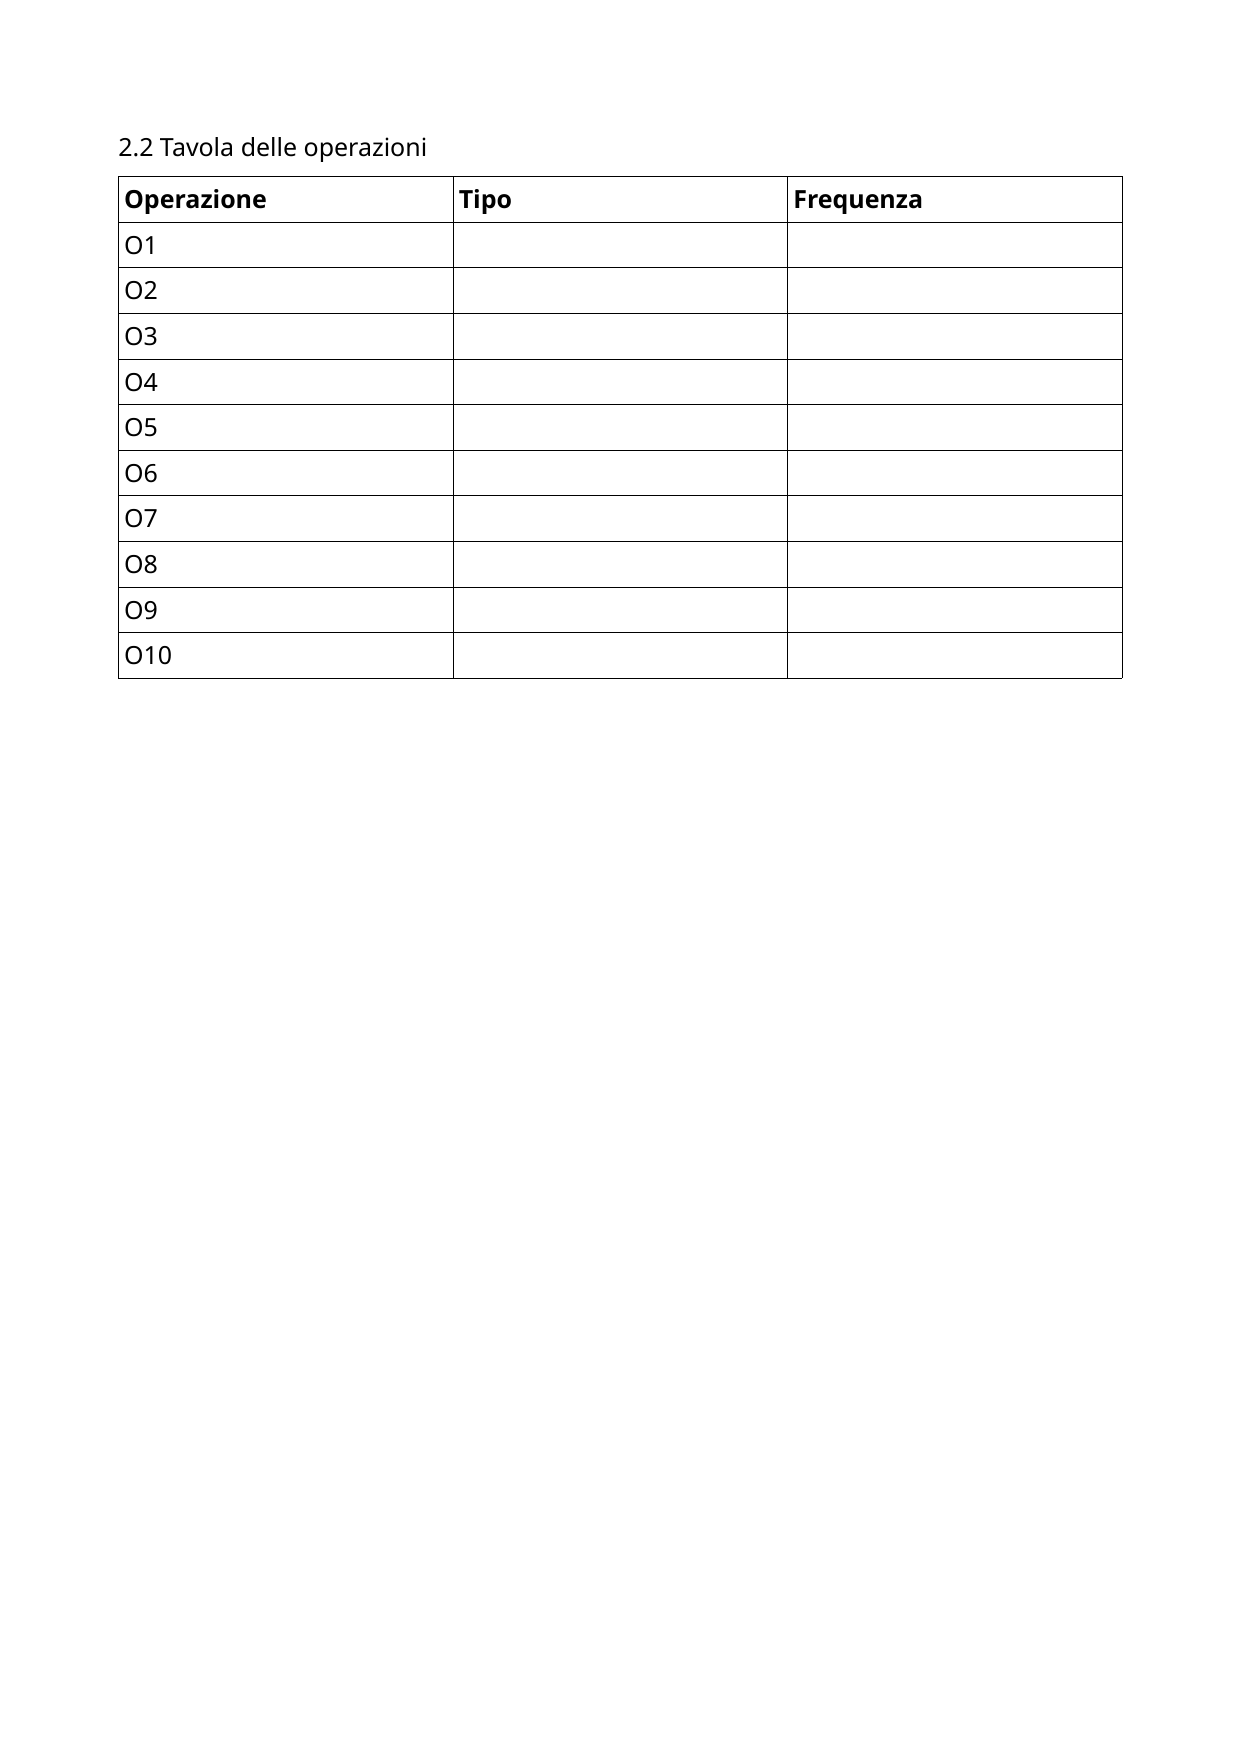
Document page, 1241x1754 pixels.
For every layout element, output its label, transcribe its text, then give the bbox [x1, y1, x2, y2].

table_cell [788, 405, 1122, 450]
table_cell [788, 496, 1122, 541]
table_cell [454, 496, 787, 541]
table_cell O8 [119, 542, 453, 587]
table_cell O2 [119, 268, 453, 313]
table_cell O7 [119, 496, 453, 541]
table_cell [454, 542, 787, 587]
table_header Frequenza [788, 177, 1122, 222]
table_cell [788, 542, 1122, 587]
table_cell O3 [119, 314, 453, 358]
table_cell [454, 223, 787, 267]
table_cell [788, 268, 1122, 313]
table_cell [454, 268, 787, 313]
table_cell O4 [119, 360, 453, 404]
table_cell [788, 223, 1122, 267]
table_cell O1 [119, 223, 453, 267]
table_header Operazione [119, 177, 453, 222]
table_cell [788, 633, 1122, 678]
table_cell [454, 633, 787, 678]
table_cell [454, 314, 787, 358]
table_cell [454, 451, 787, 495]
table_cell [454, 360, 787, 404]
table_cell [788, 588, 1122, 632]
table_cell [788, 451, 1122, 495]
table_cell O5 [119, 405, 453, 450]
table_cell O10 [119, 633, 453, 678]
text 2.2 Tavola delle operazioni [118, 130, 1122, 164]
table_cell [788, 360, 1122, 404]
table_header Tipo [454, 177, 787, 222]
table_cell [454, 588, 787, 632]
table_cell [788, 314, 1122, 358]
table_cell [454, 405, 787, 450]
table_cell O9 [119, 588, 453, 632]
table_cell O6 [119, 451, 453, 495]
